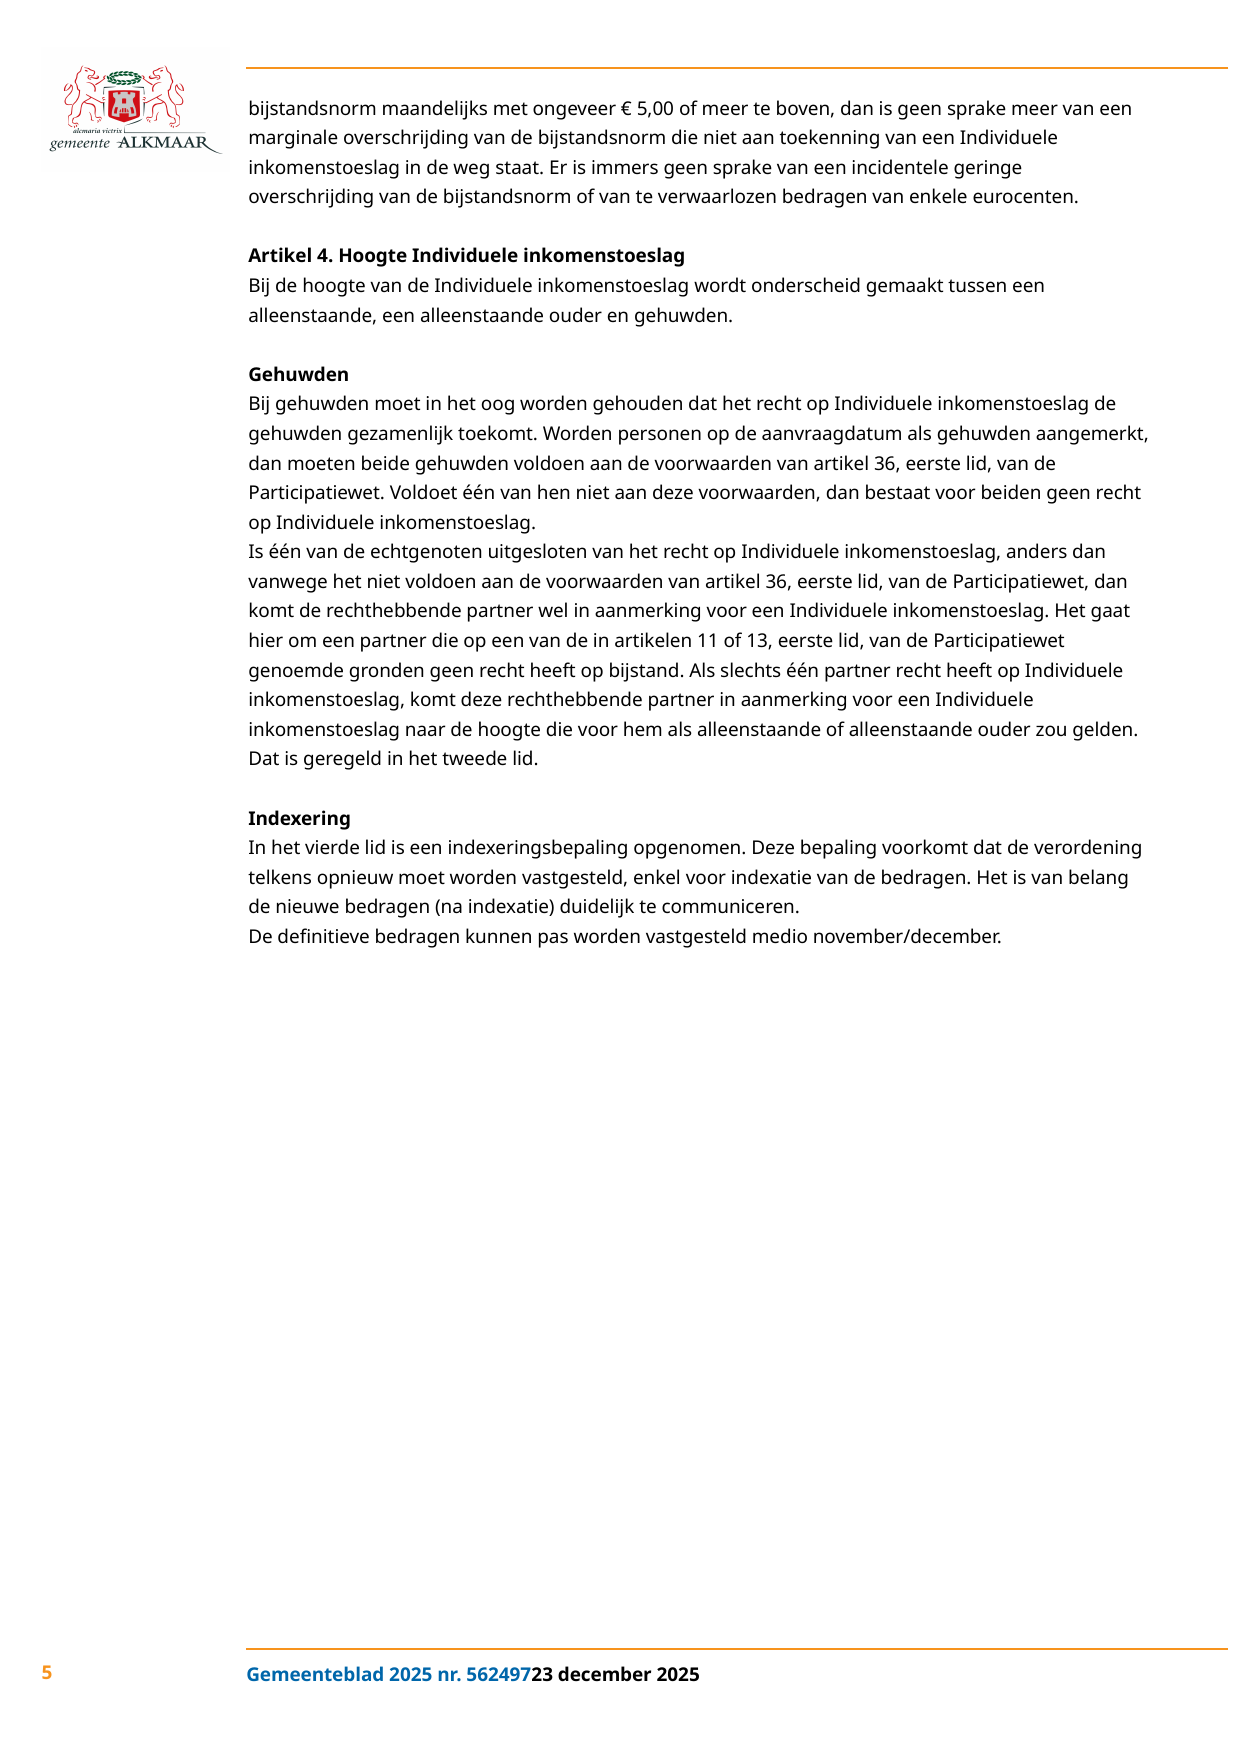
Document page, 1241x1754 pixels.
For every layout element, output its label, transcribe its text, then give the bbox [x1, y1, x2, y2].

text Indexering [248, 805, 1152, 831]
text Bij gehuwden moet in het oog worden gehouden dat het recht op Individuele inkomenstoeslag de gehuwden gezamenlijk toekomt. Worden personen op de aanvraagdatum als gehuwden aangemerkt, dan moeten beide gehuwden voldoen aan de voorwaarden van artikel 36, eerste lid, van de Participatiewet. Voldoet één van hen niet aan deze voorwaarden, dan bestaat voor beiden geen recht op Individuele inkomenstoeslag. [248, 391, 1152, 535]
text bijstandsnorm maandelijks met ongeveer € 5,00 of meer te boven, dan is geen sprake meer van een marginale overschrijding van de bijstandsnorm die niet aan toekenning van een Individuele inkomenstoeslag in de weg staat. Er is immers geen sprake van een incidentele geringe overschrijding van de bijstandsnorm of van te verwaarlozen bedragen van enkele eurocenten. [248, 95, 1152, 209]
text Gehuwden [248, 361, 1152, 387]
text In het vierde lid is een indexeringsbepaling opgenomen. Deze bepaling voorkomt dat de verordening telkens opnieuw moet worden vastgesteld, enkel voor indexatie van de bedragen. Het is van belang de nieuwe bedragen (na indexatie) duidelijk te communiceren. [248, 834, 1152, 919]
picture [41, 47, 231, 172]
text Bij de hoogte van de Individuele inkomenstoeslag wordt onderscheid gemaakt tussen een alleenstaande, een alleenstaande ouder en gehuwden. [248, 272, 1152, 328]
text De definitieve bedragen kunnen pas worden vastgesteld medio november/december. [248, 923, 1152, 949]
text Is één van de echtgenoten uitgesloten van het recht op Individuele inkomenstoeslag, anders dan vanwege het niet voldoen aan de voorwaarden van artikel 36, eerste lid, van de Participatiewet, dan komt de rechthebbende partner wel in aanmerking voor een Individuele inkomenstoeslag. Het gaat hier om een partner die op een van de in artikelen 11 of 13, eerste lid, van de Participatiewet genoemde gronden geen recht heeft op bijstand. Als slechts één partner recht heeft op Individuele inkomenstoeslag, komt deze rechthebbende partner in aanmerking voor een Individuele inkomenstoeslag naar de hoogte die voor hem als alleenstaande of alleenstaande ouder zou gelden. Dat is geregeld in het tweede lid. [248, 538, 1152, 771]
text Artikel 4. Hoogte Individuele inkomenstoeslag [248, 243, 1152, 268]
